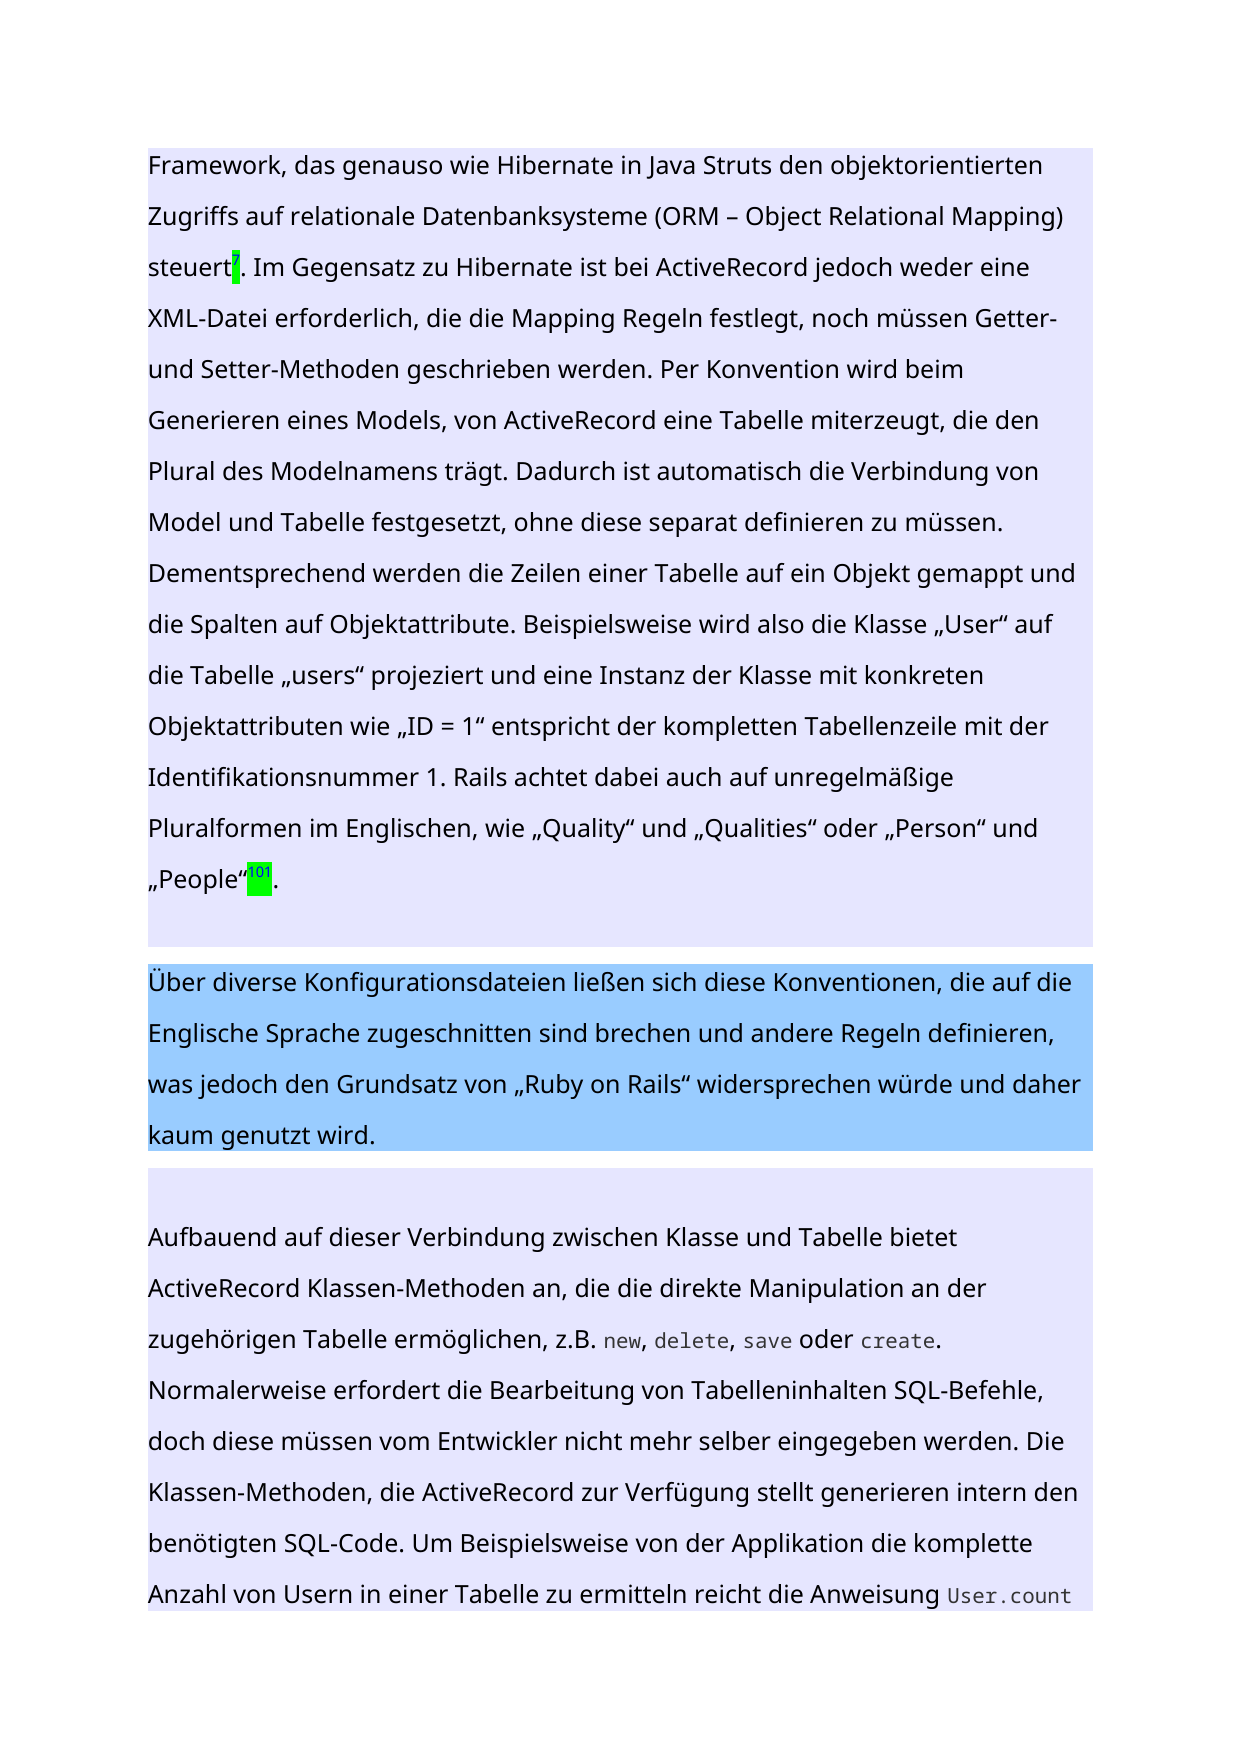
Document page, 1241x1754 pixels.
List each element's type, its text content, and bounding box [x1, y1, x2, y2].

text Aufbauend auf dieser Verbindung zwischen Klasse und Tabelle bietet ActiveRecord Klassen-Methoden an, die die direkte Manipulation an der zugehörigen Tabelle ermöglichen, z.B. new, delete, save oder create. Normalerweise erfordert die Bearbeitung von Tabelleninhalten SQL-Befehle, doch diese müssen vom Entwickler nicht mehr selber eingegeben werden. Die Klassen-Methoden, die ActiveRecord zur Verfügung stellt generieren intern den benötigten SQL-Code. Um Beispielsweise von der Applikation die komplette Anzahl von Usern in einer Tabelle zu ermitteln reicht die Anweisung User.count [148, 1219, 1093, 1611]
text Über diverse Konfigurationsdateien ließen sich diese Konventionen, die auf die Englische Sprache zugeschnitten sind brechen und andere Regeln definieren, was jedoch den Grundsatz von „Ruby on Rails“ widersprechen würde und daher kaum genutzt wird. [148, 964, 1093, 1151]
text Framework, das genauso wie Hibernate in Java Struts den objektorientierten Zugriffs auf relationale Datenbanksysteme (ORM – Object Relational Mapping) steuert7. Im Gegensatz zu Hibernate ist bei ActiveRecord jedoch weder eine XML-Datei erforderlich, die die Mapping Regeln festlegt, noch müssen Getter- und Setter-Methoden geschrieben werden. Per Konvention wird beim Generieren eines Models, von ActiveRecord eine Tabelle miterzeugt, die den Plural des Modelnamens trägt. Dadurch ist automatisch die Verbindung von Model und Tabelle festgesetzt, ohne diese separat definieren zu müssen. Dementsprechend werden die Zeilen einer Tabelle auf ein Objekt gemappt und die Spalten auf Objektattribute. Beispielsweise wird also die Klasse „User“ auf die Tabelle „users“ projeziert und eine Instanz der Klasse mit konkreten Objektattributen wie „ID = 1“ entspricht der kompletten Tabellenzeile mit der Identifikationsnummer 1. Rails achtet dabei auch auf unregelmäßige Pluralformen im Englischen, wie „Quality“ und „Qualities“ oder „Person“ und „People“101. [148, 148, 1093, 896]
